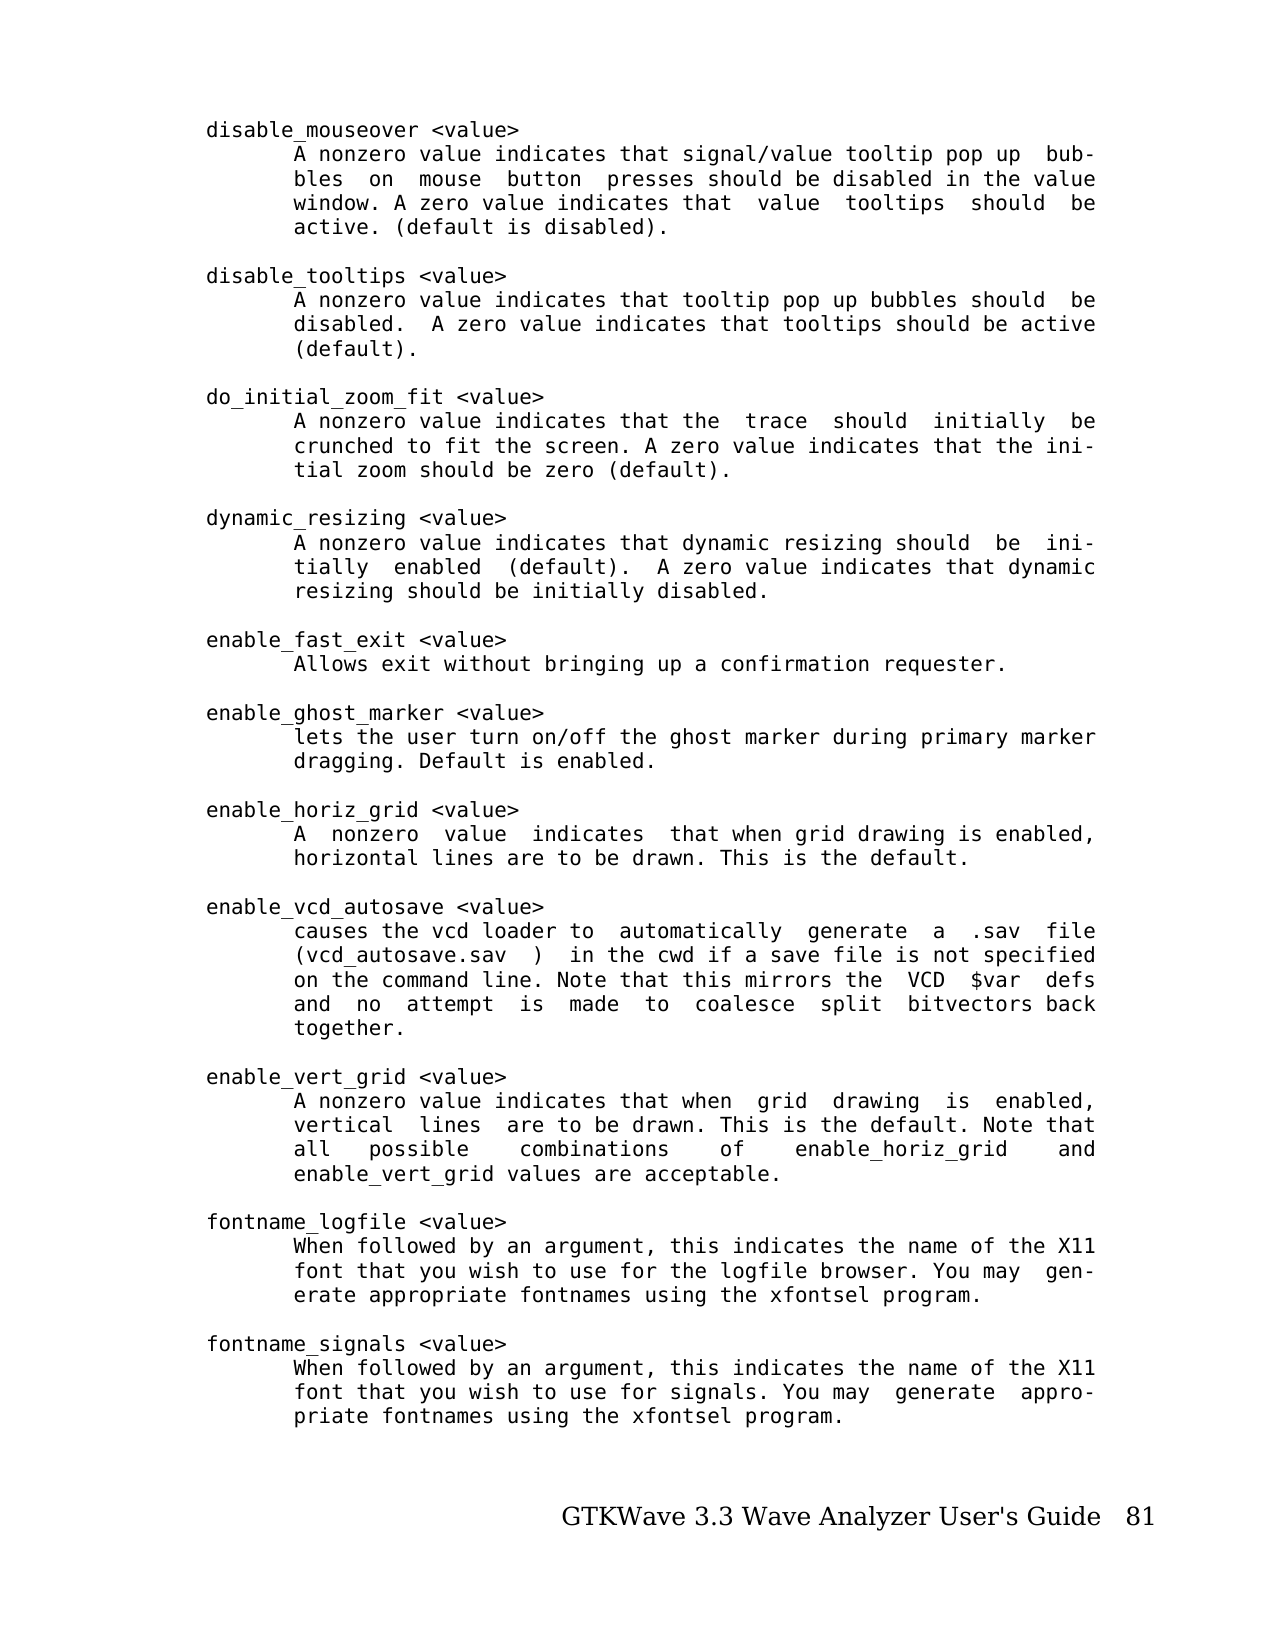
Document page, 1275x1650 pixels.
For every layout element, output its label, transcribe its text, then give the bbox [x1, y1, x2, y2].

text Allows exit without bringing up a confirmation requester. [118, 652, 1157, 676]
text all possible combinations of enable_horiz_grid and [118, 1137, 1157, 1162]
text horizontal lines are to be drawn. This is the default. [118, 846, 1157, 871]
text dragging. Default is enabled. [118, 749, 1157, 773]
text priate fontnames using the xfontsel program. [118, 1404, 1157, 1429]
text tial zoom should be zero (default). [118, 458, 1157, 482]
text tially enabled (default). A zero value indicates that dynamic [118, 555, 1157, 579]
text erate appropriate fontnames using the xfontsel program. [118, 1283, 1157, 1307]
text When followed by an argument, this indicates the name of the X11 [118, 1356, 1157, 1380]
text and no attempt is made to coalesce split bitvectors back [118, 992, 1157, 1016]
text enable_vcd_autosave <value> [118, 895, 1157, 919]
text enable_vert_grid <value> [118, 1065, 1157, 1089]
text (default). [118, 337, 1157, 361]
text disabled. A zero value indicates that tooltips should be active [118, 312, 1157, 337]
text resizing should be initially disabled. [118, 579, 1157, 603]
text font that you wish to use for the logfile browser. You may gen- [118, 1259, 1157, 1283]
text vertical lines are to be drawn. This is the default. Note that [118, 1113, 1157, 1137]
text enable_ghost_marker <value> [118, 701, 1157, 725]
text lets the user turn on/off the ghost marker during primary marker [118, 725, 1157, 749]
text active. (default is disabled). [118, 215, 1157, 239]
text together. [118, 1016, 1157, 1040]
text fontname_signals <value> [118, 1332, 1157, 1356]
text dynamic_resizing <value> [118, 506, 1157, 531]
text fontname_logfile <value> [118, 1210, 1157, 1234]
text A nonzero value indicates that when grid drawing is enabled, [118, 1089, 1157, 1113]
text enable_vert_grid values are acceptable. [118, 1162, 1157, 1186]
text A nonzero value indicates that the trace should initially be [118, 409, 1157, 434]
text crunched to fit the screen. A zero value indicates that the ini- [118, 434, 1157, 458]
text A nonzero value indicates that tooltip pop up bubbles should be [118, 288, 1157, 312]
text disable_mouseover <value> [118, 118, 1157, 142]
text enable_fast_exit <value> [118, 628, 1157, 652]
text window. A zero value indicates that value tooltips should be [118, 191, 1157, 215]
text A nonzero value indicates that signal/value tooltip pop up bub- [118, 142, 1157, 167]
text causes the vcd loader to automatically generate a .sav file [118, 919, 1157, 943]
text When followed by an argument, this indicates the name of the X11 [118, 1234, 1157, 1259]
text (vcd_autosave.sav ) in the cwd if a save file is not specified [118, 943, 1157, 968]
text on the command line. Note that this mirrors the VCD $var defs [118, 968, 1157, 992]
text enable_horiz_grid <value> [118, 798, 1157, 822]
text bles on mouse button presses should be disabled in the value [118, 167, 1157, 191]
text font that you wish to use for signals. You may generate appro- [118, 1380, 1157, 1404]
text A nonzero value indicates that when grid drawing is enabled, [118, 822, 1157, 846]
text do_initial_zoom_fit <value> [118, 385, 1157, 409]
text A nonzero value indicates that dynamic resizing should be ini- [118, 531, 1157, 555]
text disable_tooltips <value> [118, 264, 1157, 288]
